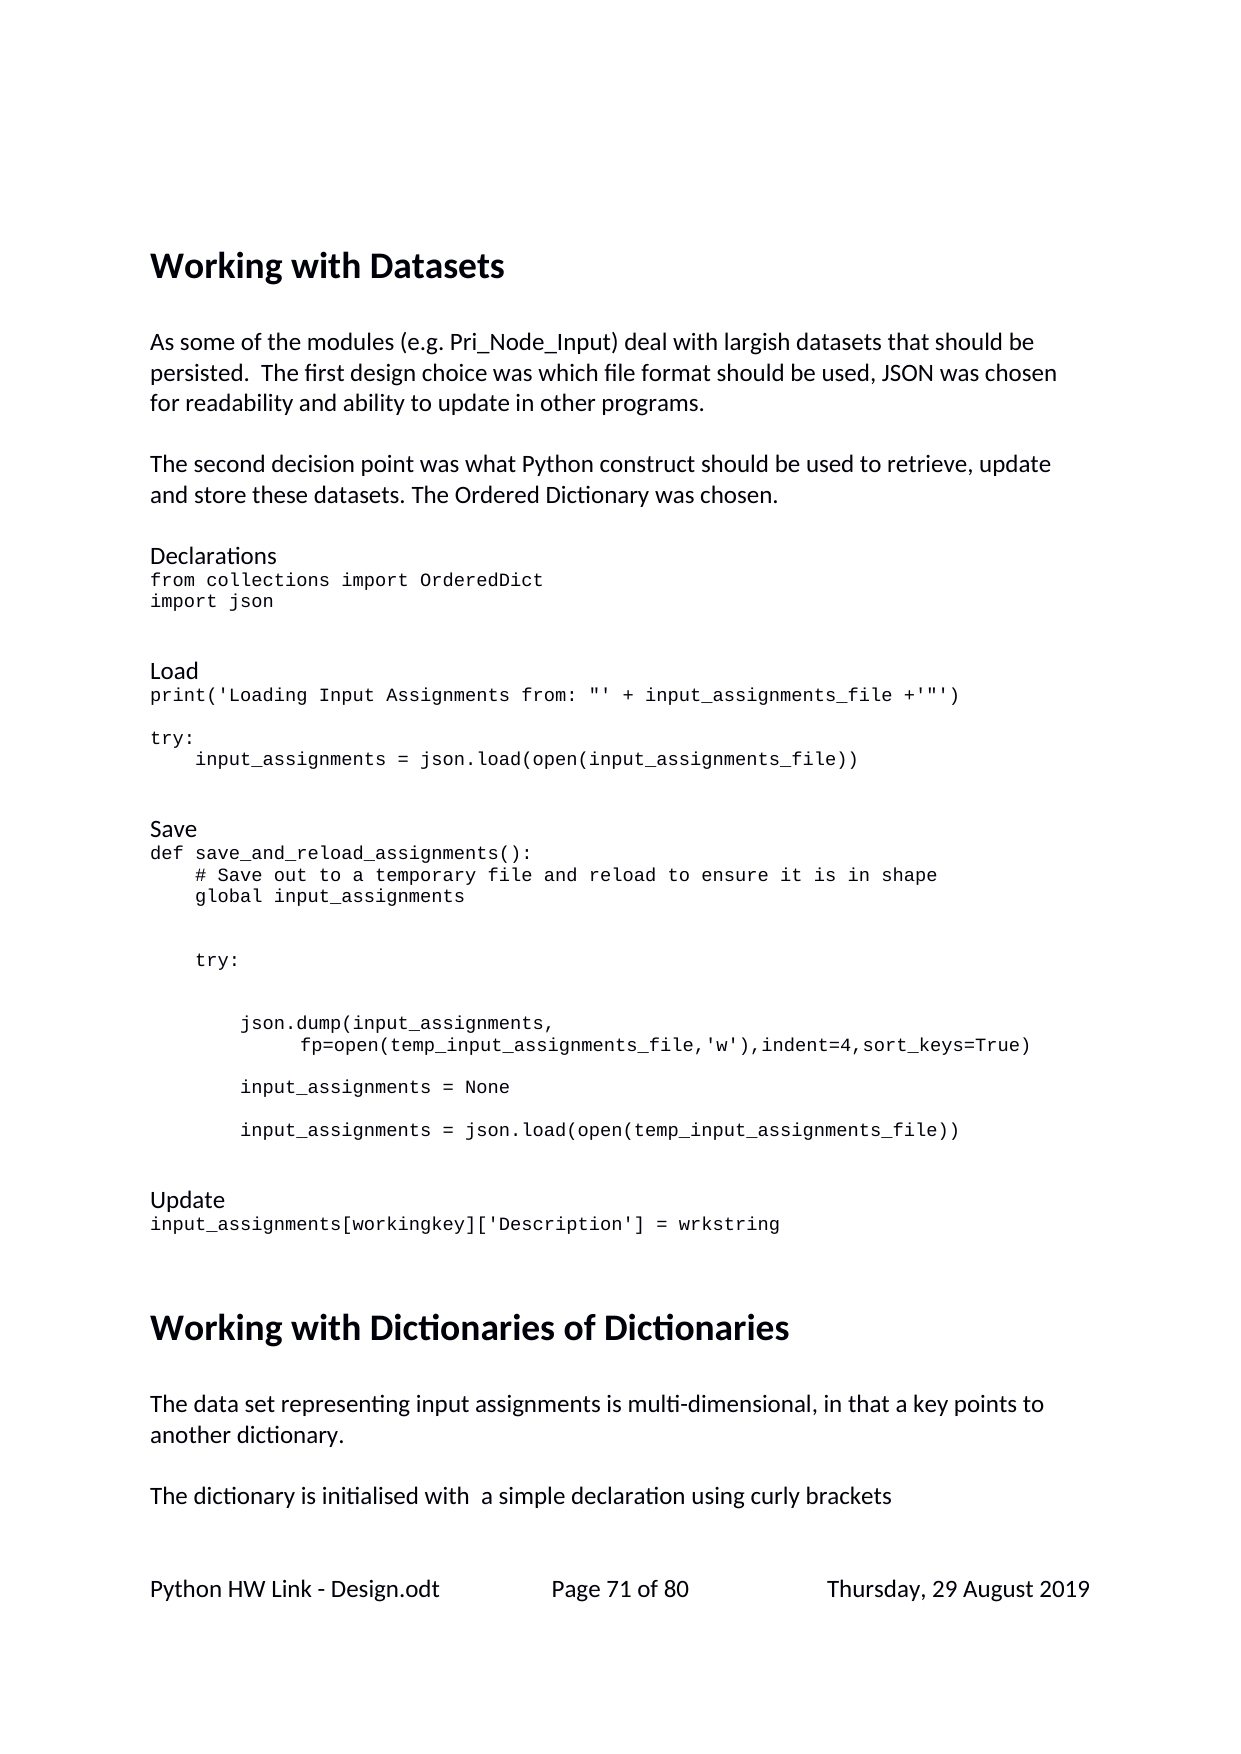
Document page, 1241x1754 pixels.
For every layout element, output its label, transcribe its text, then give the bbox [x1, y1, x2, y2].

text Declarations [150, 540, 1090, 571]
text As some of the modules (e.g. Pri_Node_Input) deal with largish datasets that should be persisted. The first design choice was which file format should be used, JSON was chosen for readability and ability to update in other programs. [150, 326, 1090, 418]
text def save_and_reload_assignments(): [150, 844, 1090, 865]
text fp=open(temp_input_assignments_file,'w'),indent=4,sort_keys=True) [150, 1035, 1090, 1057]
text The data set representing input assignments is multi-dimensional, in that a key points to another dictionary. [150, 1388, 1090, 1449]
text try: [150, 728, 1090, 750]
text from collections import OrderedDict [150, 571, 1090, 592]
text Update [150, 1184, 1090, 1214]
text Load [150, 656, 1090, 686]
text input_assignments = json.load(open(temp_input_assignments_file)) [150, 1120, 1090, 1142]
text import json [150, 592, 1090, 613]
text json.dump(input_assignments, [150, 1014, 1090, 1035]
text input_assignments = None [150, 1078, 1090, 1099]
subtitle Working with Datasets [150, 242, 1090, 287]
text Save [150, 813, 1090, 844]
text print('Loading Input Assignments from: "' + input_assignments_file +'"') [150, 686, 1090, 707]
text input_assignments[workingkey]['Description'] = wrkstring [150, 1214, 1090, 1236]
text The dictionary is initialised with a simple declaration using curly brackets [150, 1480, 1090, 1511]
text The second decision point was what Python construct should be used to retrieve, update and store these datasets. The Ordered Dictionary was chosen. [150, 448, 1090, 509]
text input_assignments = json.load(open(input_assignments_file)) [150, 750, 1090, 771]
subtitle Working with Dictionaries of Dictionaries [150, 1304, 1090, 1350]
text try: [150, 950, 1090, 972]
text global input_assignments [150, 887, 1090, 908]
text # Save out to a temporary file and reload to ensure it is in shape [150, 865, 1090, 887]
